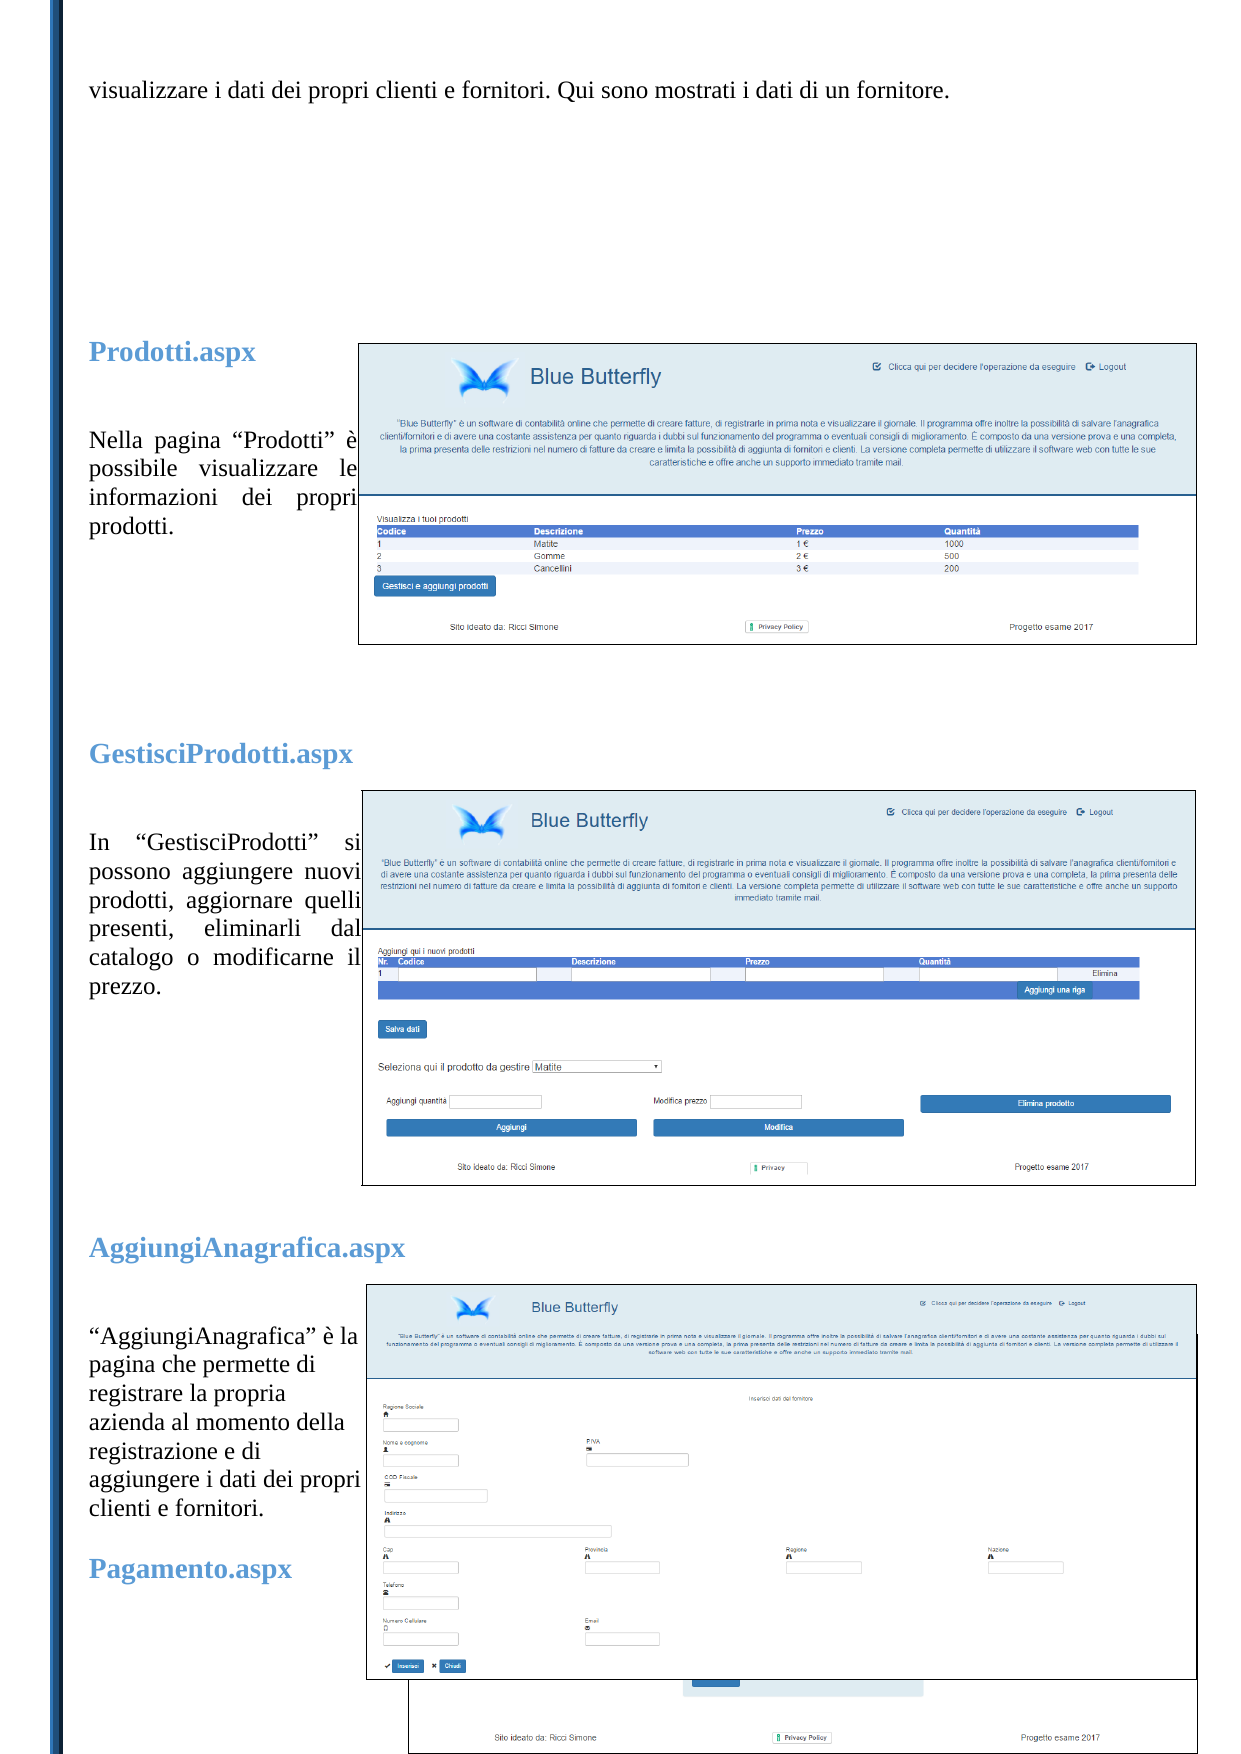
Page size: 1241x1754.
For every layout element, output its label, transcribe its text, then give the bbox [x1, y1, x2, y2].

text AggiungiAnagrafica.aspx [89, 1230, 1151, 1263]
text In “GestisciProdotti” si possono aggiungere nuovi prodotti, aggiornare quelli presenti, eliminarli dal catalogo o modificarne il prezzo. [89, 827, 361, 1000]
text GestisciProdotti.aspx [89, 736, 1151, 770]
text “AggiungiAnagrafica” è la pagina che permette di registrare la propria azienda al momento della registrazione e di aggiungere i dati dei propri clienti e fornitori. [89, 1321, 366, 1522]
text Prodotti.aspx [89, 334, 1151, 645]
text visualizzare i dati dei propri clienti e fornitori. Qui sono mostrati i dati di un fornitore. [89, 75, 1151, 104]
text Pagamento.aspx [89, 1551, 366, 1584]
text Nella pagina “Prodotti” è possibile visualizzare le informazioni dei propri prodotti. [89, 425, 357, 540]
